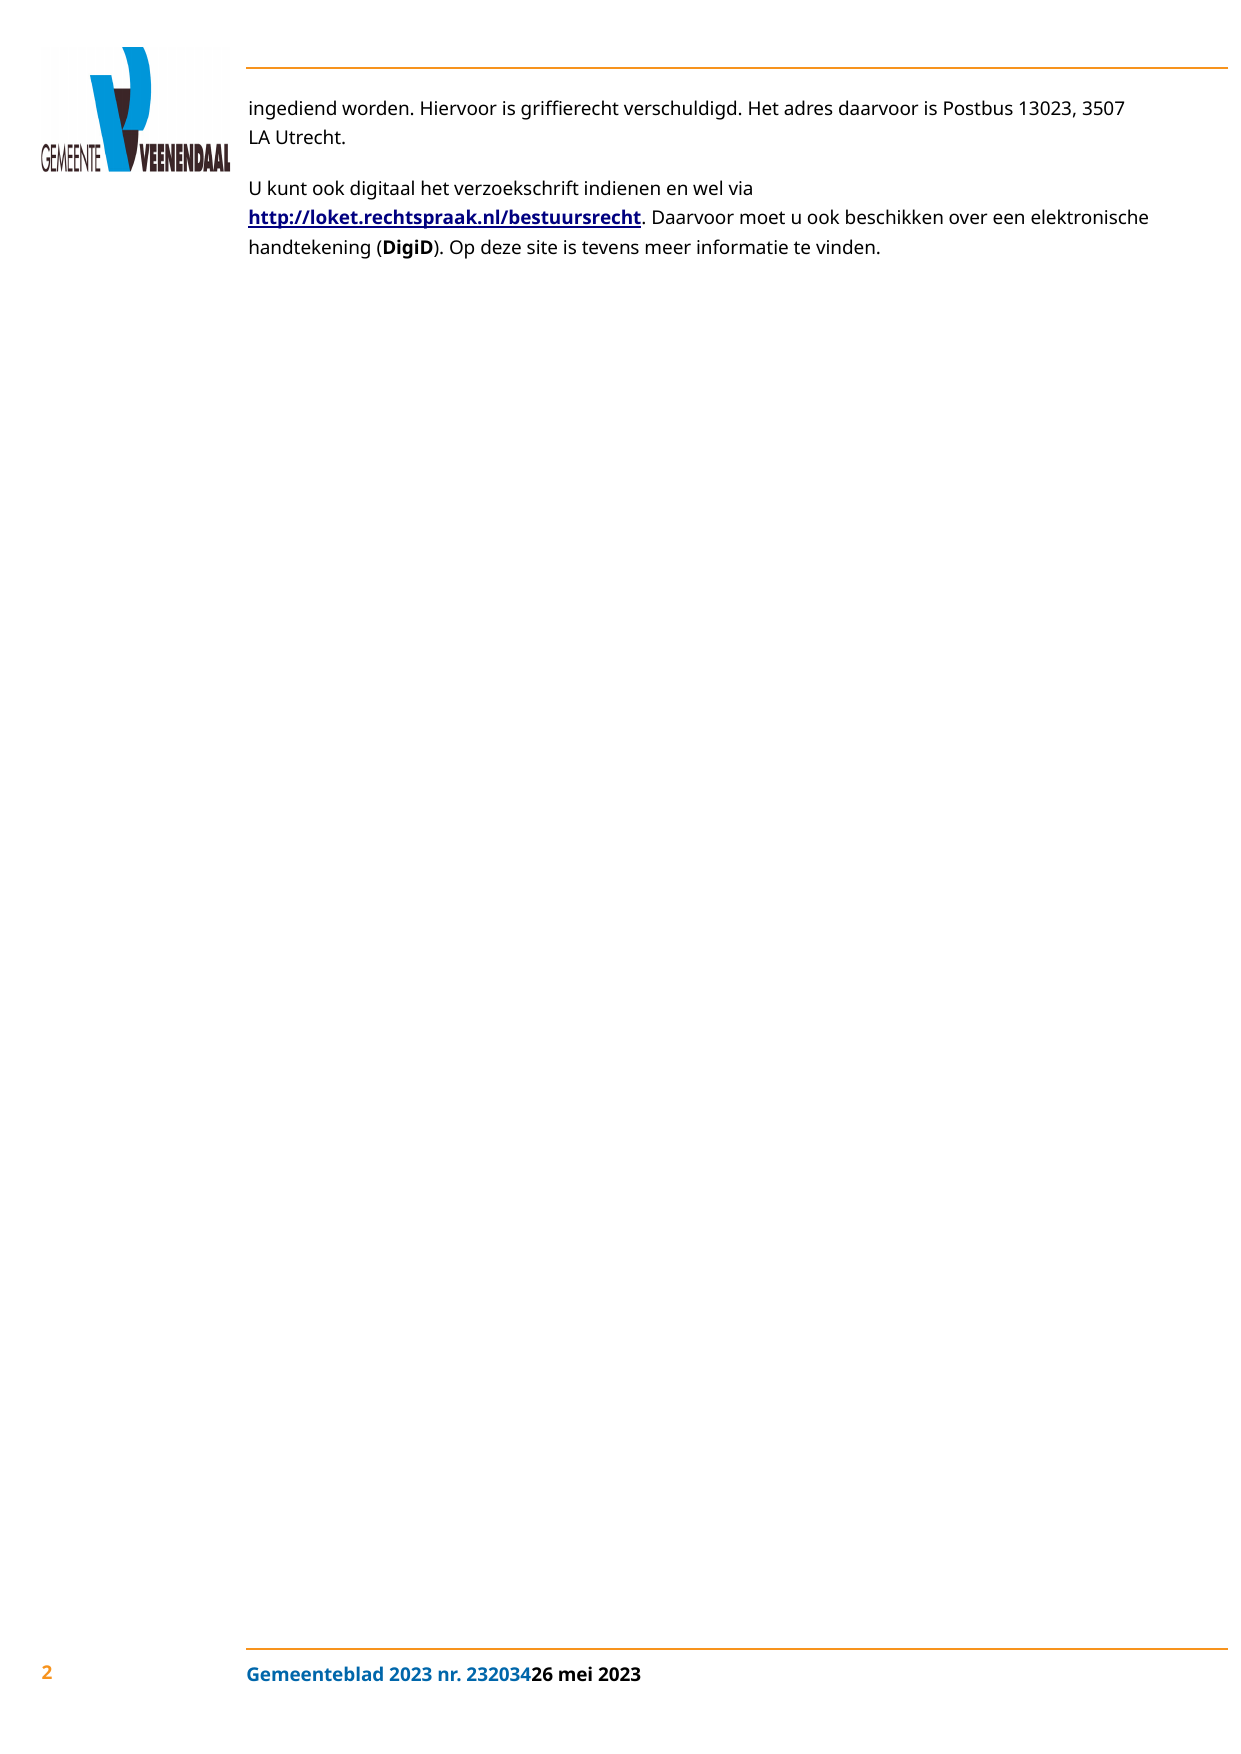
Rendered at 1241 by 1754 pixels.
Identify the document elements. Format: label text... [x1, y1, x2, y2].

text U kunt ook digitaal het verzoekschrift indienen en wel via http://loket.rechtspraak.nl/bestuursrecht. Daarvoor moet u ook beschikken over een elektronische handtekening (DigiD). Op deze site is tevens meer informatie te vinden. [248, 175, 1152, 260]
picture [41, 47, 130, 172]
text ingediend worden. Hiervoor is griffierecht verschuldigd. Het adres daarvoor is Postbus 13023, 3507 LA Utrecht. [248, 95, 1152, 150]
picture [123, 47, 231, 172]
